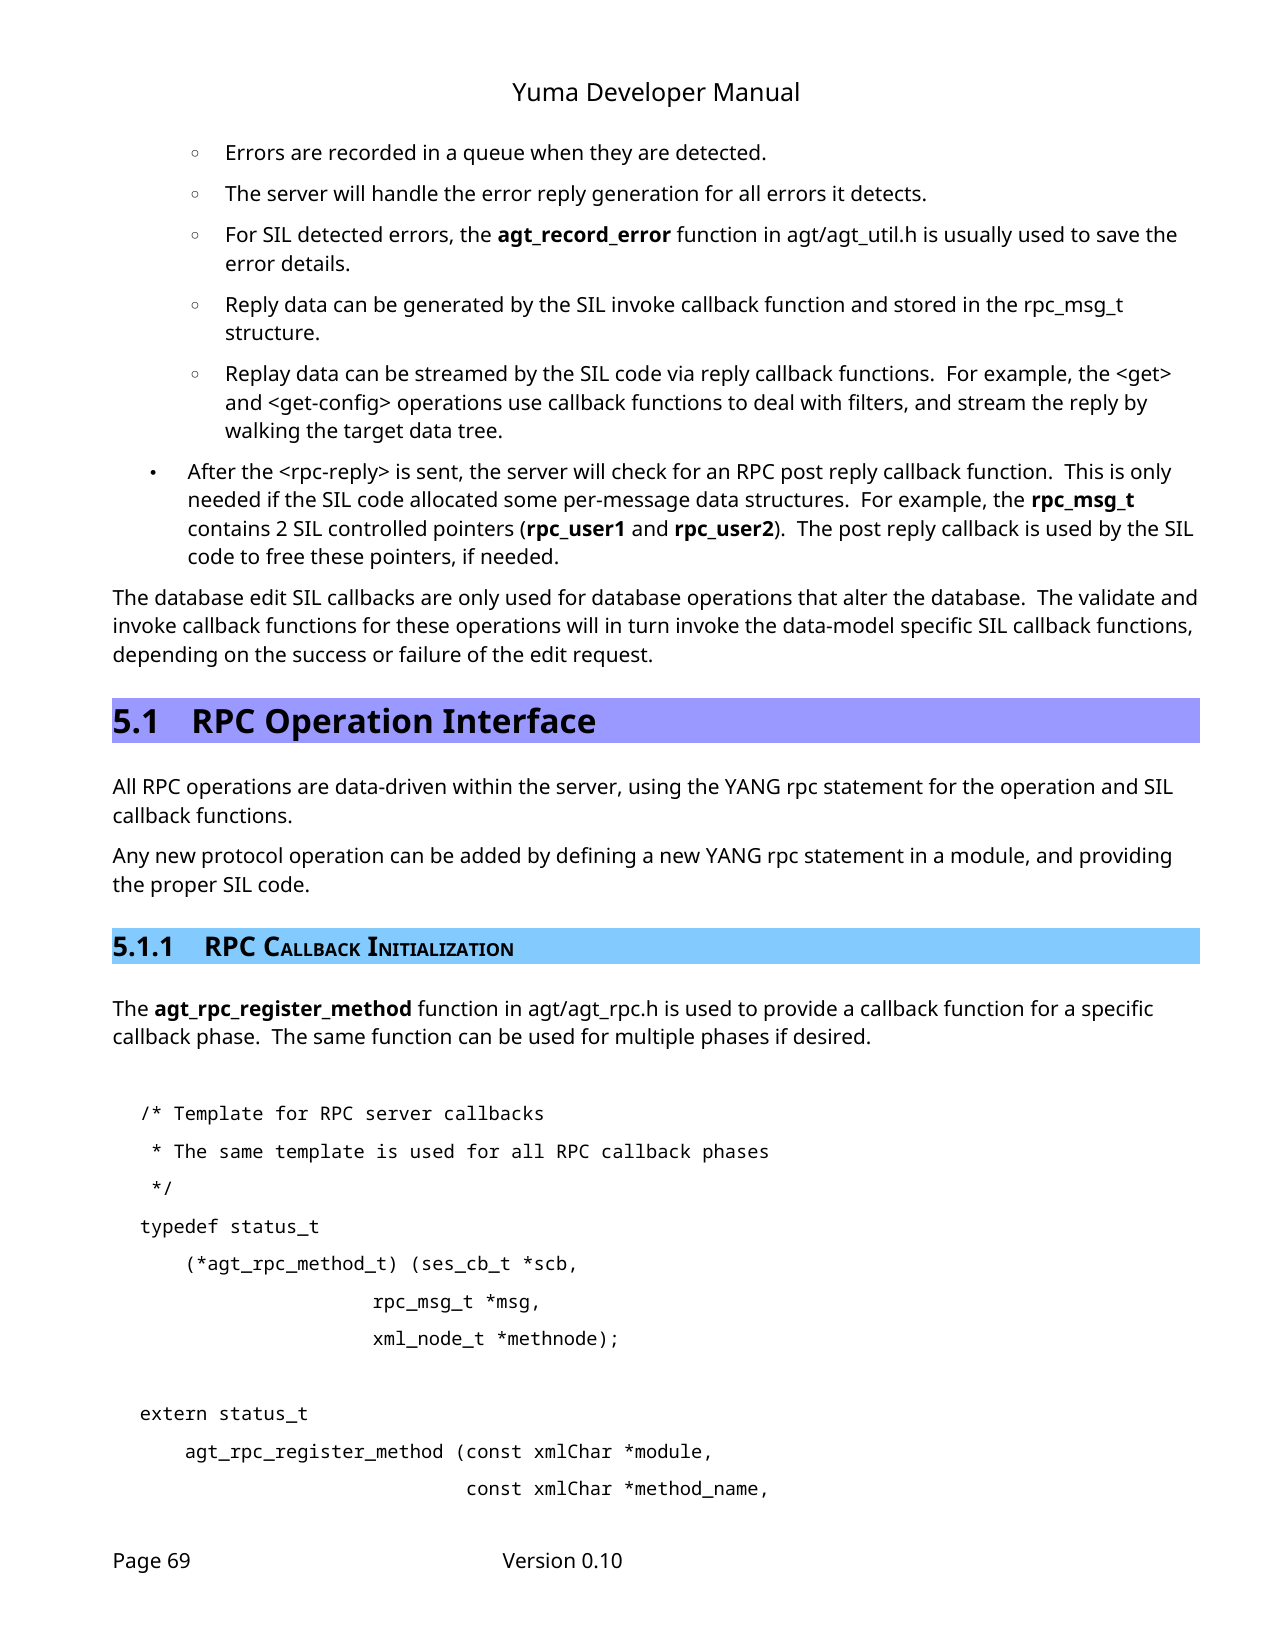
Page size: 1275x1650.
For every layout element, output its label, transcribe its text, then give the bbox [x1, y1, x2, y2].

list After the <rpc-reply> is sent, the server will check for an RPC post reply callback function. This is only needed if the SIL code allocated some per-message data structures. For example, the rpc_msg_t contains 2 SIL controlled pointers (rpc_user1 and rpc_user2). The post reply callback is used by the SIL code to free these pointers, if needed. [150, 457, 1200, 571]
text extern status_t [139, 1401, 1200, 1426]
text rpc_msg_t *msg, [139, 1288, 1200, 1314]
text */ [139, 1176, 1200, 1201]
text (*agt_rpc_method_t) (ses_cb_t *scb, [139, 1251, 1200, 1276]
list Replay data can be streamed by the SIL code via reply callback functions. For example, the <get> and <get-config> operations use callback functions to deal with filters, and stream the reply by walking the target data tree. [187, 359, 1200, 444]
text xml_node_t *methnode); [139, 1326, 1200, 1351]
list Reply data can be generated by the SIL invoke callback function and stored in the rpc_msg_t structure. [187, 290, 1200, 347]
list Errors are recorded in a queue when they are detected. [187, 138, 1200, 167]
text agt_rpc_register_method (const xmlChar *module, [139, 1438, 1200, 1464]
subtitle RPC Callback Initialization [112, 928, 1200, 964]
text typedef status_t [139, 1213, 1200, 1239]
text All RPC operations are data-driven within the server, using the YANG rpc statement for the operation and SIL callback functions. [112, 772, 1200, 829]
subtitle RPC Operation Interface [112, 698, 1200, 743]
text The agt_rpc_register_method function in agt/agt_rpc.h is used to provide a callback function for a specific callback phase. The same function can be used for multiple phases if desired. [112, 994, 1200, 1051]
list The server will handle the error reply generation for all errors it detects. [187, 179, 1200, 208]
text Any new protocol operation can be added by defining a new YANG rpc statement in a module, and providing the proper SIL code. [112, 842, 1200, 898]
text /* Template for RPC server callbacks [139, 1101, 1200, 1126]
list For SIL detected errors, the agt_record_error function in agt/agt_util.h is usually used to save the error details. [187, 220, 1200, 277]
text The database edit SIL callbacks are only used for database operations that alter the database. The validate and invoke callback functions for these operations will in turn invoke the data-model specific SIL callback functions, depending on the success or failure of the edit request. [112, 583, 1200, 668]
text const xmlChar *method_name, [139, 1476, 1200, 1501]
text * The same template is used for all RPC callback phases [139, 1138, 1200, 1164]
